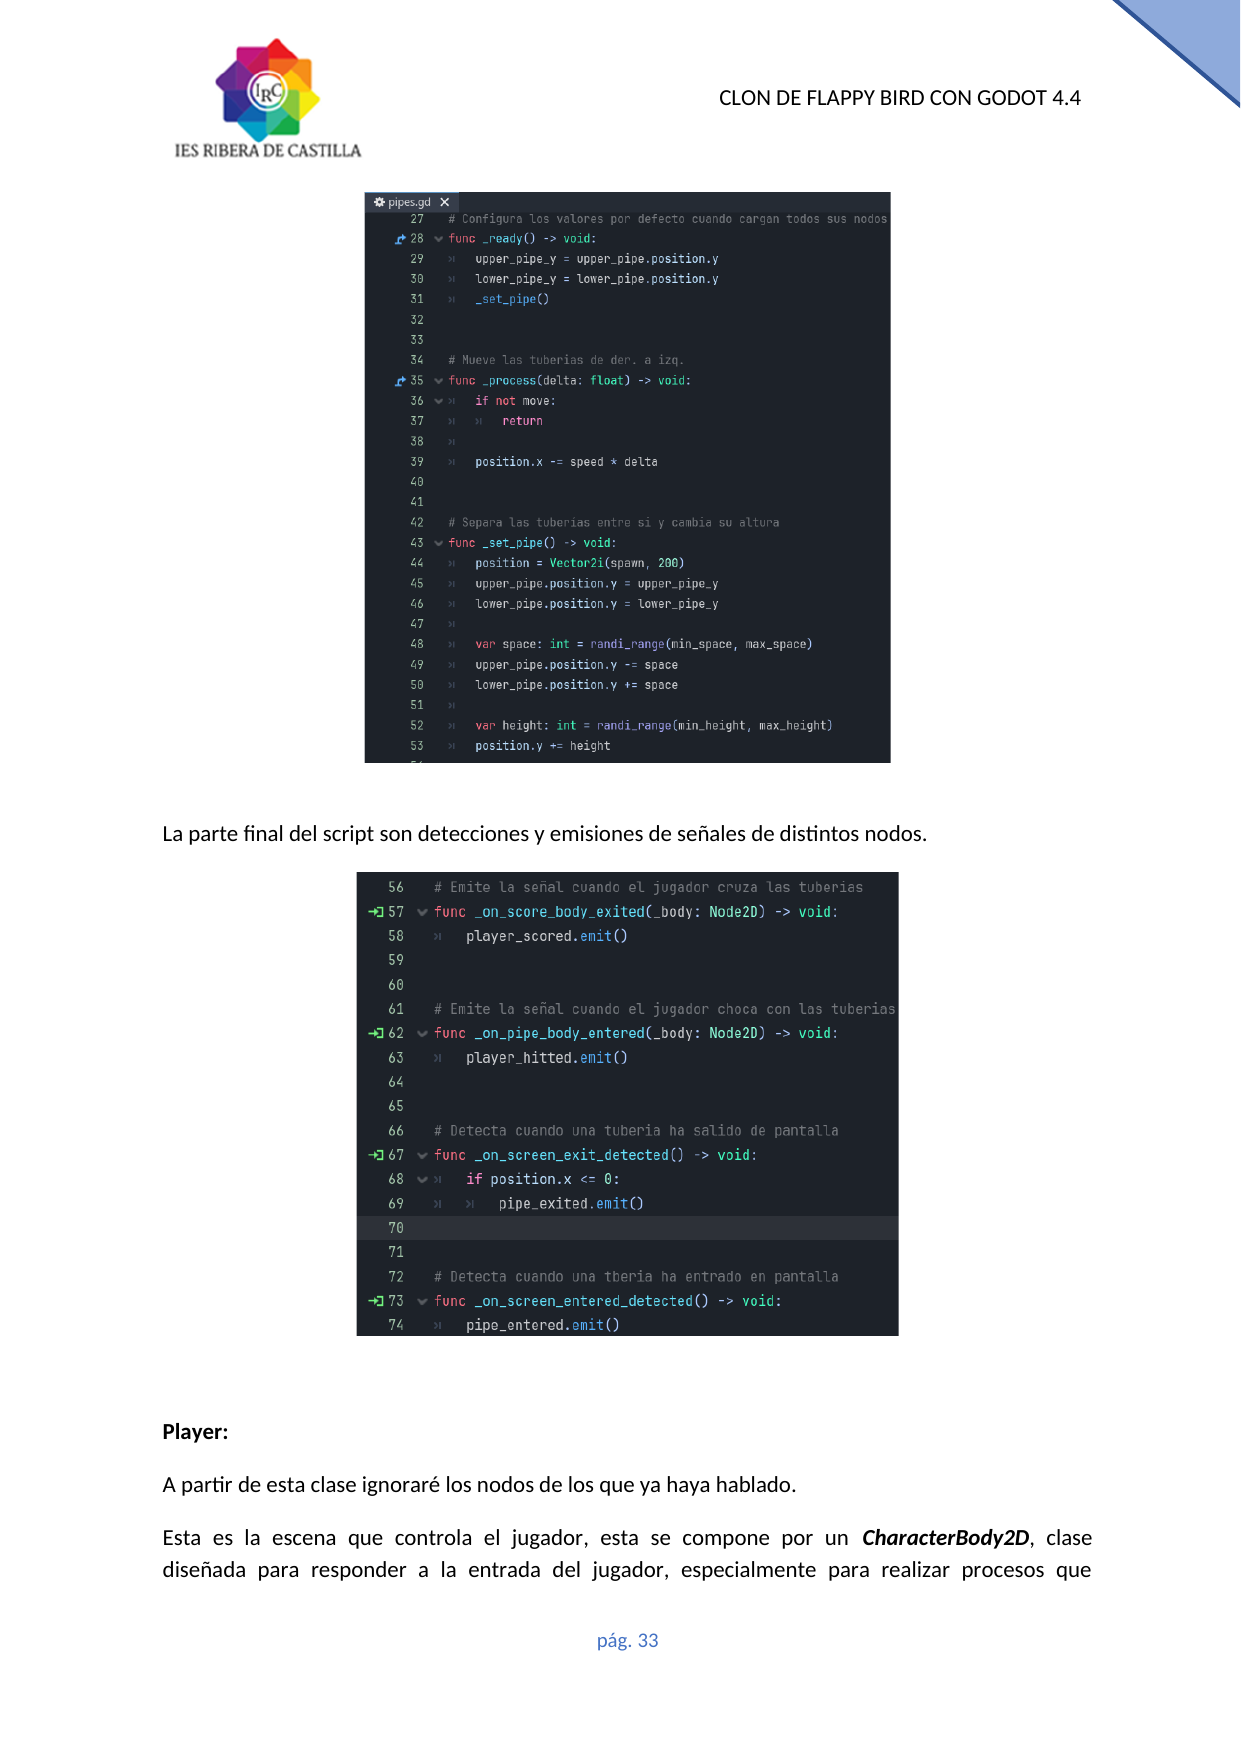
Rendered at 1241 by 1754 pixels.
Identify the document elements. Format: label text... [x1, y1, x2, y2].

picture [364, 192, 891, 763]
text A partir de esta clase ignoraré los nodos de los que ya haya hablado. [162, 1470, 1093, 1498]
picture [356, 872, 899, 1336]
picture [173, 29, 366, 164]
text La parte final del script son detecciones y emisiones de señales de distintos nodos. [162, 819, 1093, 847]
text Player: [162, 1417, 1093, 1445]
text Esta es la escena que controla el jugador, esta se compone por un CharacterBody2D, clase diseñada para responder a la entrada del jugador, especialmente para realizar procesos que [162, 1523, 1093, 1584]
